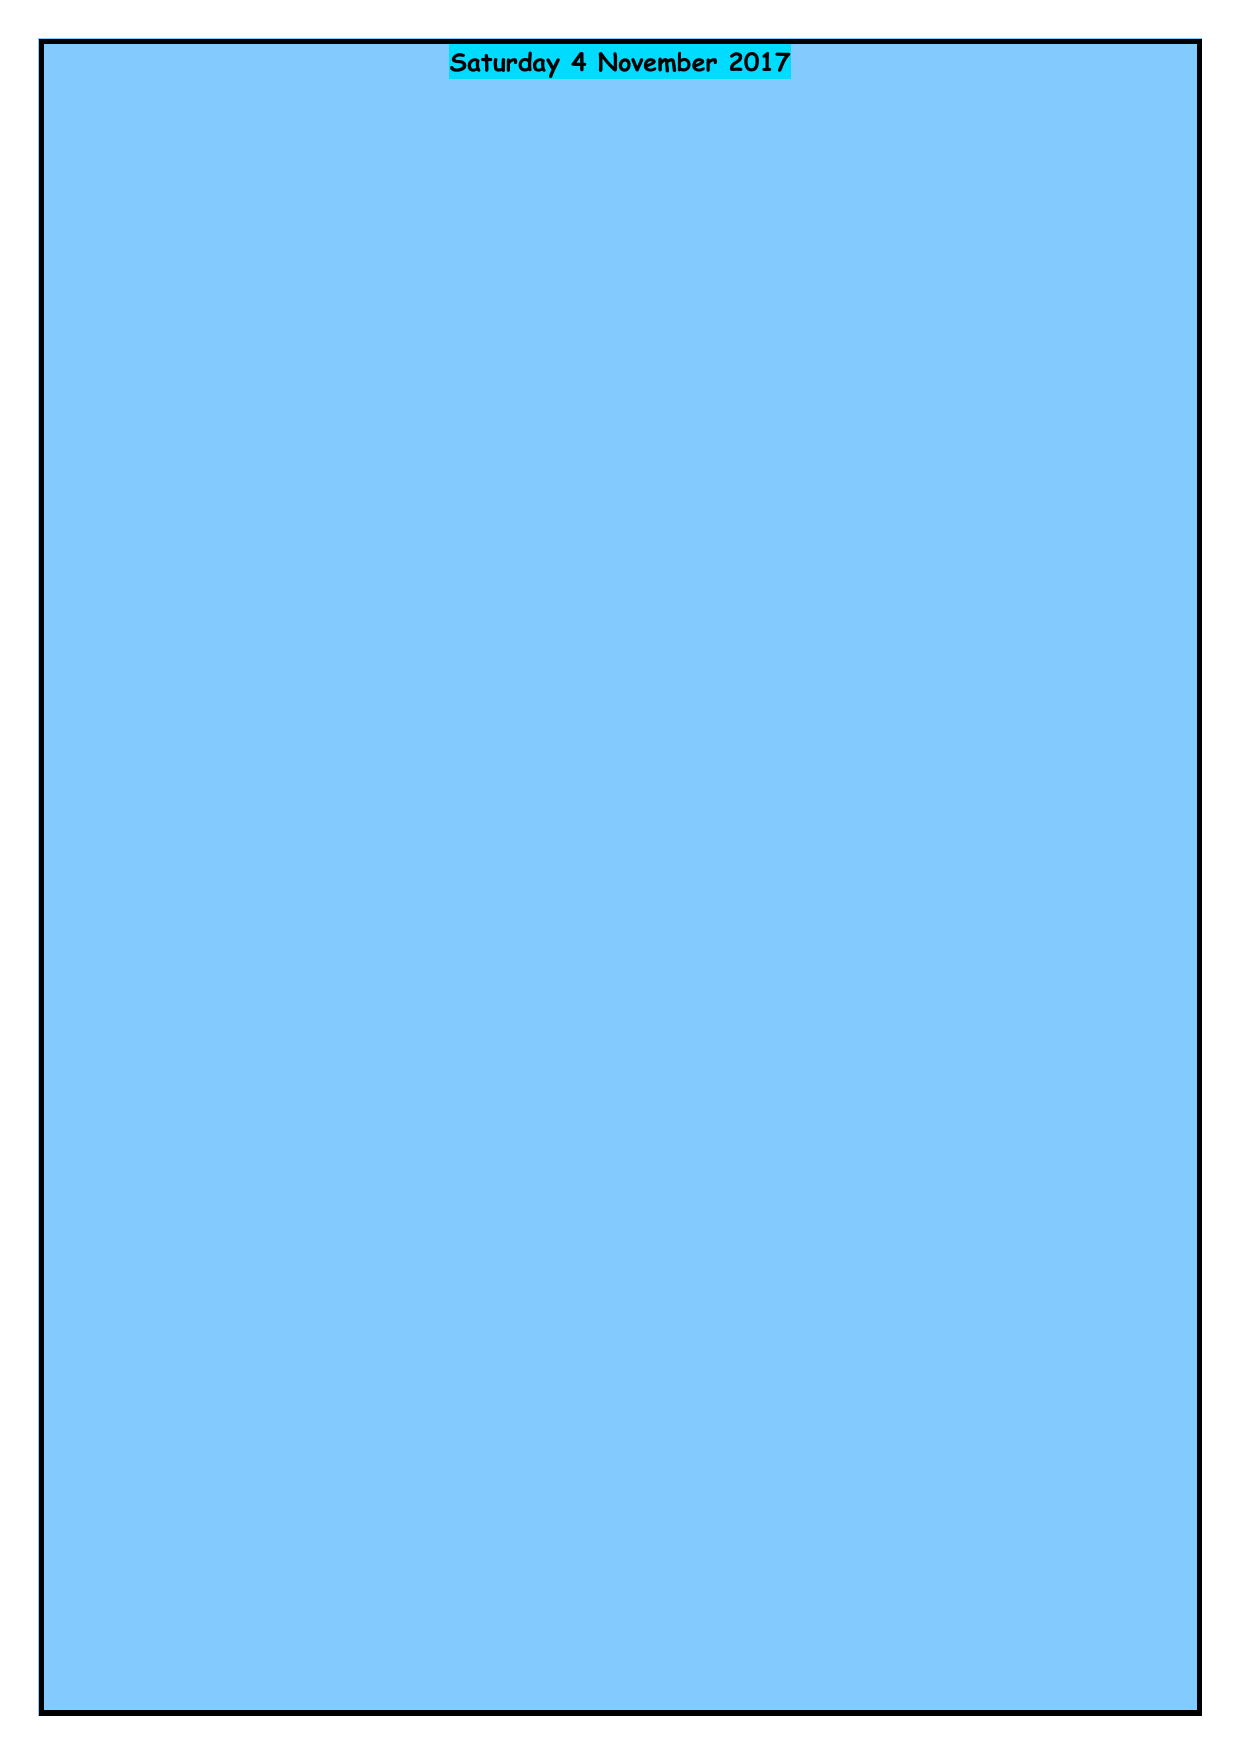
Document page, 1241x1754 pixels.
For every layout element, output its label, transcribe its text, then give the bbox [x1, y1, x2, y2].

text Saturday 4 November 2017 [44, 44, 1197, 79]
